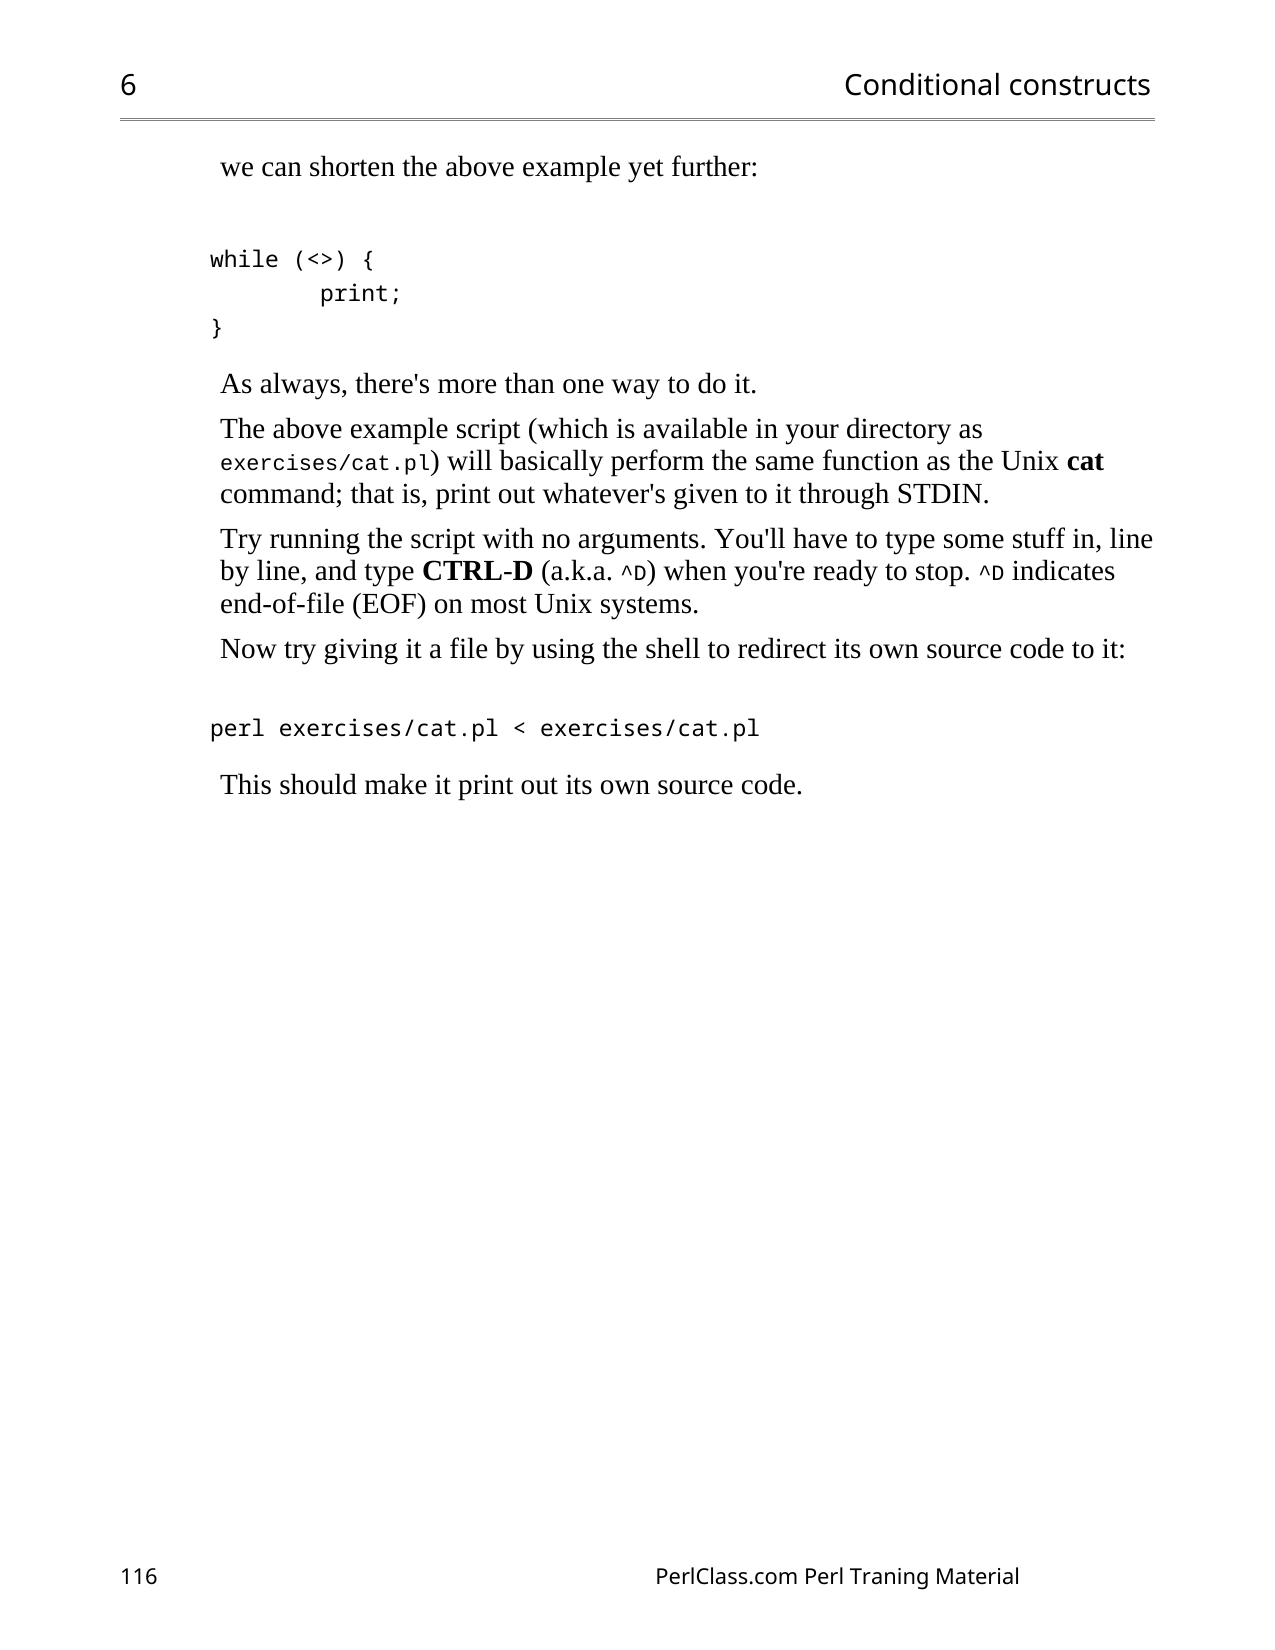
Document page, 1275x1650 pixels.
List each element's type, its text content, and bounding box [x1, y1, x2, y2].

text Now try giving it a file by using the shell to redirect its own source code to it: [220, 632, 1155, 664]
text Try running the script with no arguments. You'll have to type some stuff in, line by line, and type CTRL-D (a.k.a. ^D) when you're ready to stop. ^D indicates end-of-file (EOF) on most Unix systems. [220, 522, 1155, 619]
text The above example script (which is available in your directory as exercises/cat.pl) will basically perform the same function as the Unix cat command; that is, print out whatever's given to it through STDIN. [220, 412, 1155, 509]
text print; [210, 275, 1155, 308]
text As always, there's more than one way to do it. [220, 367, 1155, 399]
text perl exercises/cat.pl < exercises/cat.pl [210, 711, 1155, 743]
text } [210, 309, 1155, 342]
text while (<>) { [210, 241, 1155, 274]
text we can shorten the above example yet further: [220, 150, 1155, 182]
text This should make it print out its own source code. [220, 768, 1155, 801]
